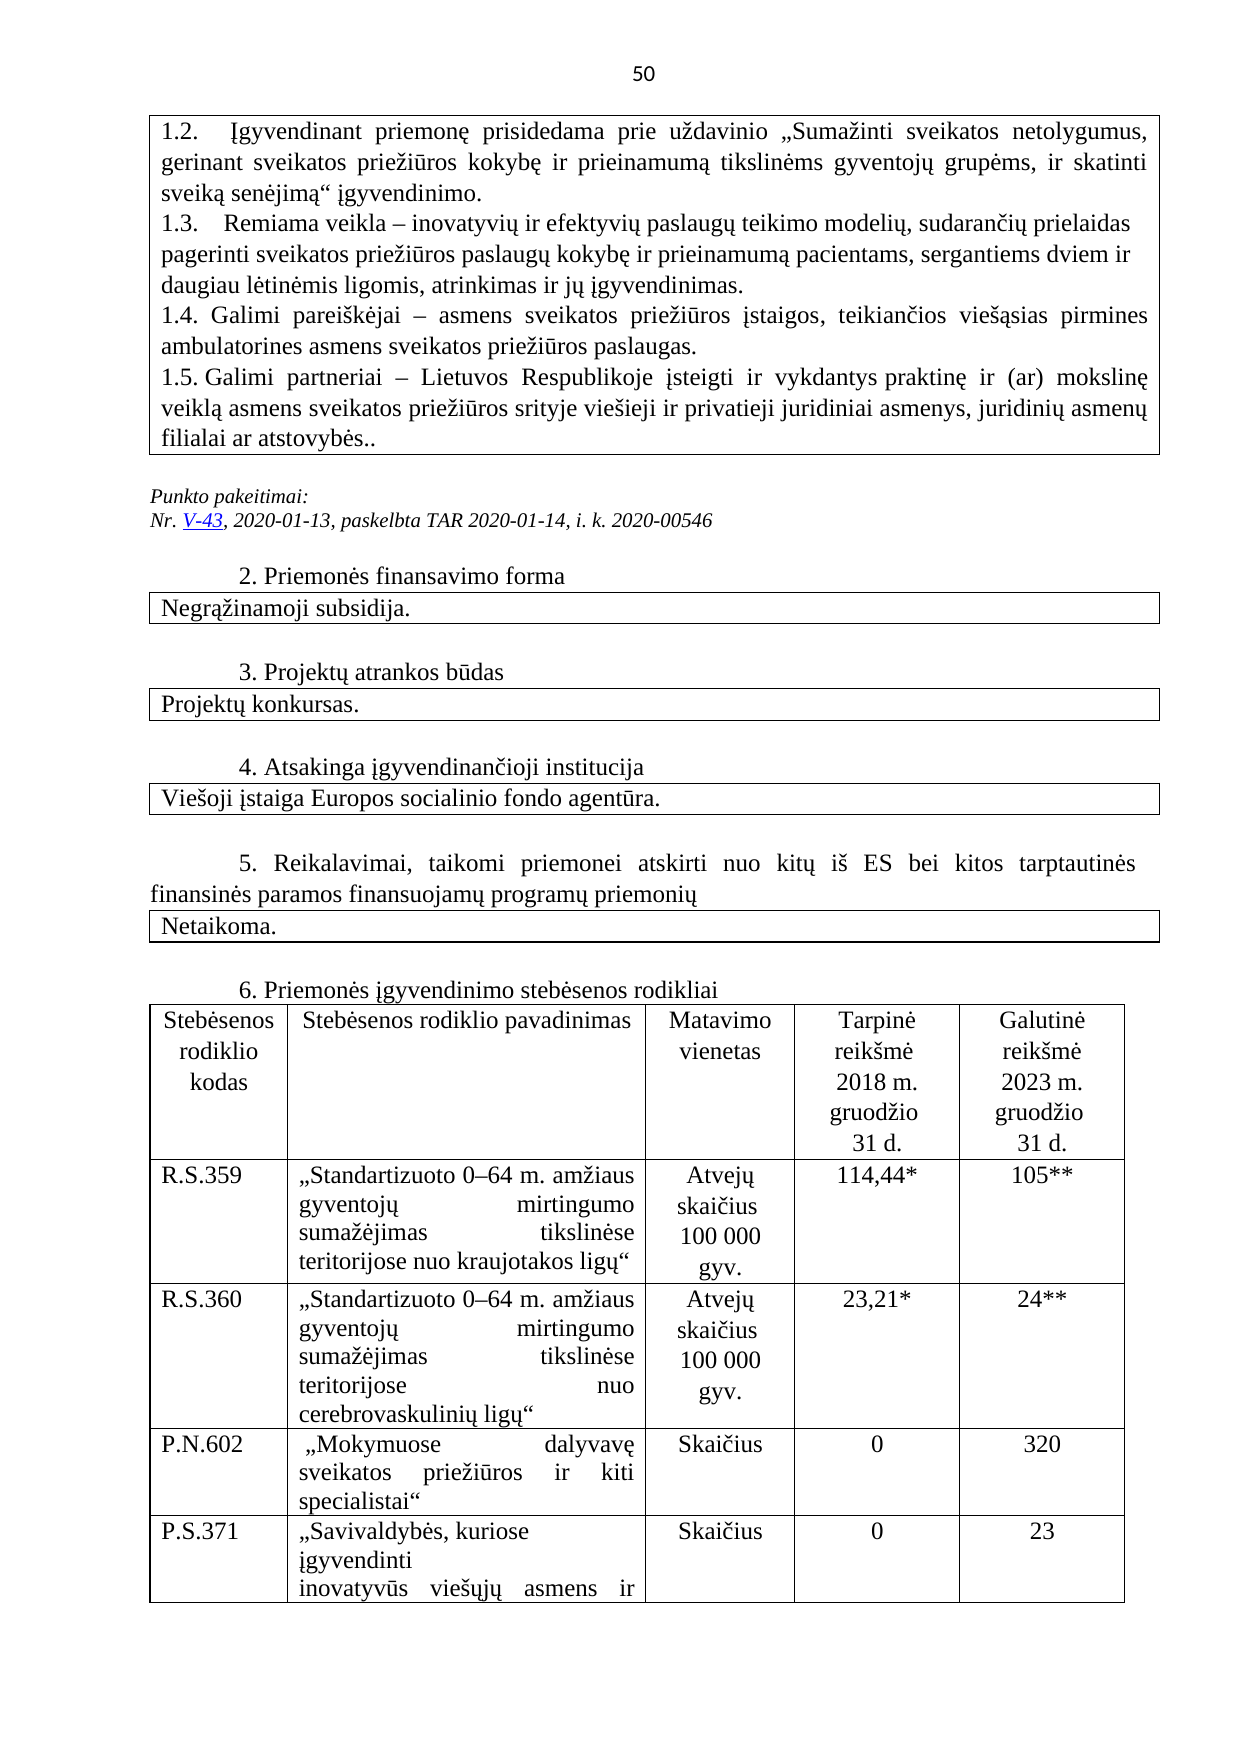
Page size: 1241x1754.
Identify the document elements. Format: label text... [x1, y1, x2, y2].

table_cell 24** [960, 1284, 1124, 1428]
table_cell R.S.359 [151, 1160, 287, 1283]
text 2. Priemonės finansavimo forma [150, 561, 1137, 589]
table_cell 320 [960, 1429, 1124, 1515]
table_cell Skaičius [646, 1516, 794, 1602]
table_cell „Mokymuose dalyvavę sveikatos priežiūros ir kiti specialistai“ [288, 1429, 645, 1515]
table_header Galutinė reikšmė 2023 m. gruodžio 31 d. [960, 1005, 1124, 1159]
table_cell P.S.371 [151, 1516, 287, 1602]
table_cell Atvejų skaičius 100 000 gyv. [646, 1284, 794, 1428]
table_cell „Standartizuoto 0–64 m. amžiaus gyventojų mirtingumo sumažėjimas tikslinėse teritorijose nuo kraujotakos ligų“ [288, 1160, 645, 1283]
text 3. Projektų atrankos būdas [150, 657, 1137, 686]
table_header Matavimo vienetas [646, 1005, 794, 1159]
table_header Projektų konkursas. [150, 689, 1159, 720]
table_cell 114,44* [795, 1160, 959, 1283]
text 5. Reikalavimai, taikomi priemonei atskirti nuo kitų iš ES bei kitos tarptautinės finansinės paramos finansuojamų programų priemonių [150, 848, 1137, 908]
table_cell Atvejų skaičius 100 000 gyv. [646, 1160, 794, 1283]
table_header Netaikoma. [150, 911, 1159, 941]
table_cell P.N.602 [151, 1429, 287, 1515]
table_header Stebėsenos rodiklio kodas [151, 1005, 287, 1159]
table_cell „Savivaldybės, kuriose įgyvendinti inovatyvūs viešųjų asmens ir [288, 1516, 645, 1602]
table_cell 105** [960, 1160, 1124, 1283]
table_cell 0 [795, 1516, 959, 1602]
table_cell 0 [795, 1429, 959, 1515]
table_header Tarpinė reikšmė 2018 m. gruodžio 31 d. [795, 1005, 959, 1159]
table_cell R.S.360 [151, 1284, 287, 1428]
table_header Viešoji įstaiga Europos socialinio fondo agentūra. [150, 784, 1159, 814]
text 6. Priemonės įgyvendinimo stebėsenos rodikliai [239, 976, 1137, 1004]
table_cell Skaičius [646, 1429, 794, 1515]
text 4. Atsakinga įgyvendinančioji institucija [150, 752, 1137, 780]
text Punkto pakeitimai: [150, 484, 1137, 508]
table_cell 23 [960, 1516, 1124, 1602]
table_header 1.2. Įgyvendinant priemonę prisidedama prie uždavinio „Sumažinti sveikatos netolygumus, gerinant sveikatos priežiūros kokybę ir prieinamumą tikslinėms gyventojų grupėms, ir skatinti sveiką senėjimą“ įgyvendinimo. 1.3. Remiama veikla – inovatyvių ir efektyvių paslaugų teikimo modelių, sudarančių prielaidas pagerinti sveikatos priežiūros paslaugų kokybę ir prieinamumą pacientams, sergantiems dviem ir daugiau lėtinėmis ligomis, atrinkimas ir jų įgyvendinimas. 1.4. Galimi pareiškėjai – asmens sveikatos priežiūros įstaigos, teikiančios viešąsias pirmines ambulatorines asmens sveikatos priežiūros paslaugas. 1.5. Galimi partneriai – Lietuvos Respublikoje įsteigti ir vykdantys praktinę ir (ar) mokslinę veiklą asmens sveikatos priežiūros srityje viešieji ir privatieji juridiniai asmenys, juridinių asmenų filialai ar atstovybės.. [150, 116, 1159, 454]
table_header Negrąžinamoji subsidija. [150, 593, 1159, 623]
table_header Stebėsenos rodiklio pavadinimas [288, 1005, 645, 1159]
table_cell „Standartizuoto 0–64 m. amžiaus gyventojų mirtingumo sumažėjimas tikslinėse teritorijose nuo cerebrovaskulinių ligų“ [288, 1284, 645, 1428]
table_cell 23,21* [795, 1284, 959, 1428]
text Nr. V-43, 2020-01-13, paskelbta TAR 2020-01-14, i. k. 2020-00546 [150, 508, 1137, 532]
